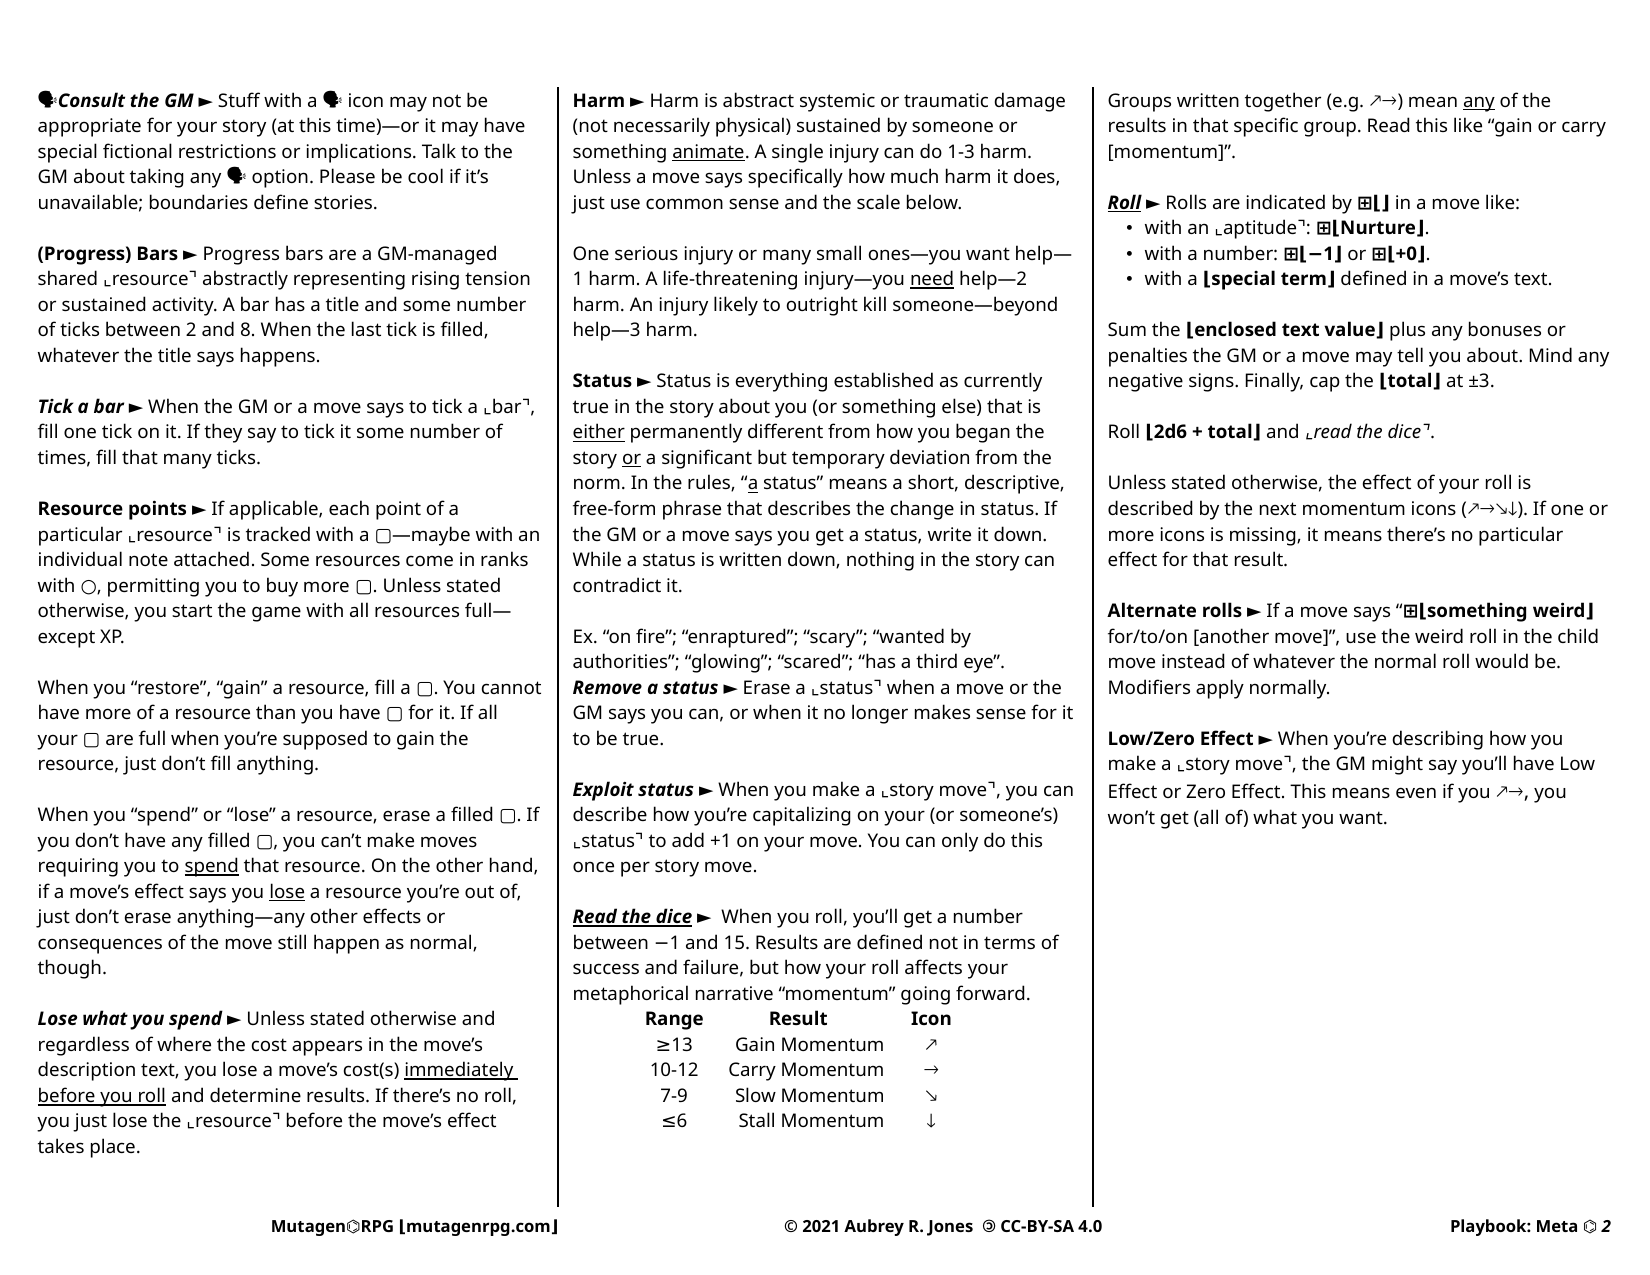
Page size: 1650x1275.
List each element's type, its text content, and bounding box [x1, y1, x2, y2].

text When you “restore”, “gain” a resource, fill a ▢. You cannot have more of a resource than you have ▢ for it. If all your ▢ are full when you’re supposed to gain the resource, just don’t fill anything. [37, 674, 542, 776]
table_cell ≤6 [636, 1108, 711, 1133]
text Lose what you spend ► Unless stated otherwise and regardless of where the cost appears in the move’s description text, you lose a move’s cost(s) immediately before you roll and determine results. If there’s no roll, you just lose the ⌞resource⌝ before the move’s effect takes place. [37, 1006, 542, 1159]
text Groups written together (e.g. 🡕🡒) mean any of the results in that specific group. Read this like “gain or carry [momentum]”. [1107, 87, 1612, 163]
text One serious injury or many small ones—you want help—1 harm. A life-threatening injury—you need help—2 harm. An injury likely to outright kill someone—beyond help—3 harm. [572, 240, 1077, 342]
table_cell 🡒 [884, 1057, 978, 1082]
text Roll ► Rolls are indicated by ⊞⌊⌋ in a move like: [1107, 189, 1612, 214]
text Alternate rolls ► If a move says “⊞⌊something weird⌋ for/to/on [another move]”, use the weird roll in the child move instead of whatever the normal roll would be. Modifiers apply normally. [1107, 597, 1612, 699]
text Status ► Status is everything established as currently true in the story about you (or something else) that is either permanently different from how you began the story or a significant but temporary deviation from the norm. In the rules, “a status” means a short, descriptive, free-form phrase that describes the change in status. If the GM or a move says you get a status, write it down. While a status is written down, nothing in the story can contradict it. [572, 368, 1077, 597]
text Remove a status ► Erase a ⌞status⌝ when a move or the GM says you can, or when it no longer makes sense for it to be true. [572, 674, 1077, 751]
list with an ⌞aptitude⌝: ⊞⌊Nurture⌋. [1126, 214, 1612, 240]
table_cell 10-12 [636, 1057, 711, 1082]
table_cell 🡖 [884, 1082, 978, 1108]
text (Progress) Bars ► Progress bars are a GM-managed shared ⌞resource⌝ abstractly representing rising tension or sustained activity. A bar has a title and some number of ticks between 2 and 8. When the last tick is filled, whatever the title says happens. [37, 240, 542, 368]
text Sum the ⌊enclosed text value⌋ plus any bonuses or penalties the GM or a move may tell you about. Mind any negative signs. Finally, cap the ⌊total⌋ at ±3. [1107, 317, 1612, 393]
text Exploit status ► When you make a ⌞story move⌝, you can describe how you’re capitalizing on your (or someone’s) ⌞status⌝ to add +1 on your move. You can only do this once per story move. [572, 776, 1077, 878]
text When you “spend” or “lose” a resource, erase a filled ▢. If you don’t have any filled ▢, you can’t make moves requiring you to spend that resource. On the other hand, if a move’s effect says you lose a resource you’re out of, just don’t erase anything—any other effects or consequences of the move still happen as normal, though. [37, 802, 542, 980]
table_cell Slow Momentum [711, 1082, 884, 1108]
table_cell 7-9 [636, 1082, 711, 1108]
text Low/Zero Effect ► When you’re describing how you make a ⌞story move⌝, the GM might say you’ll have Low Effect or Zero Effect. This means even if you 🡕🡒, you won’t get (all of) what you want. [1107, 725, 1612, 830]
text Harm ► Harm is abstract systemic or traumatic damage (not necessarily physical) sustained by someone or something animate. A single injury can do 1-3 harm. Unless a move says specifically how much harm it does, just use common sense and the scale below. [572, 87, 1077, 214]
text Read the dice ► When you roll, you’ll get a number between −1 and 15. Results are defined not in terms of success and failure, but how your roll affects your metaphorical narrative “momentum” going forward. [572, 904, 1077, 1006]
table_cell Stall Momentum [711, 1108, 884, 1133]
list with a ⌊special term⌋ defined in a move’s text. [1126, 266, 1612, 291]
table_cell 🡓 [884, 1108, 978, 1133]
table_cell 🡕 [884, 1031, 978, 1057]
text Ex. “on fire”; “enraptured”; “scary”; “wanted by authorities”; “glowing”; “scared”; “has a third eye”. [572, 623, 1077, 674]
text Resource points ► If applicable, each point of a particular ⌞resource⌝ is tracked with a ▢—maybe with an individual note attached. Some resources come in ranks with ○, permitting you to buy more ▢. Unless stated otherwise, you start the game with all resources full—except XP. [37, 495, 542, 648]
table_cell ≥13 [636, 1031, 711, 1057]
list with a number: ⊞⌊−1⌋ or ⊞⌊+0⌋. [1126, 240, 1612, 266]
table_header Icon [884, 1006, 978, 1031]
text Roll ⌊2d6 + total⌋ and ⌞read the dice⌝. [1107, 419, 1612, 444]
table_cell Carry Momentum [711, 1057, 884, 1082]
text 🗣Consult the GM ► Stuff with a 🗣 icon may not be appropriate for your story (at this time)—or it may have special fictional restrictions or implications. Talk to the GM about taking any 🗣 option. Please be cool if it’s unavailable; boundaries define stories. [37, 87, 542, 214]
table_cell Gain Momentum [711, 1031, 884, 1057]
table_header Result [711, 1006, 884, 1031]
text Tick a bar ► When the GM or a move says to tick a ⌞bar⌝, fill one tick on it. If they say to tick it some number of times, fill that many ticks. [37, 393, 542, 470]
text Unless stated otherwise, the effect of your roll is described by the next momentum icons (🡕🡒🡖🡓). If one or more icons is missing, it means there’s no particular effect for that result. [1107, 470, 1612, 572]
table_header Range [636, 1006, 711, 1031]
